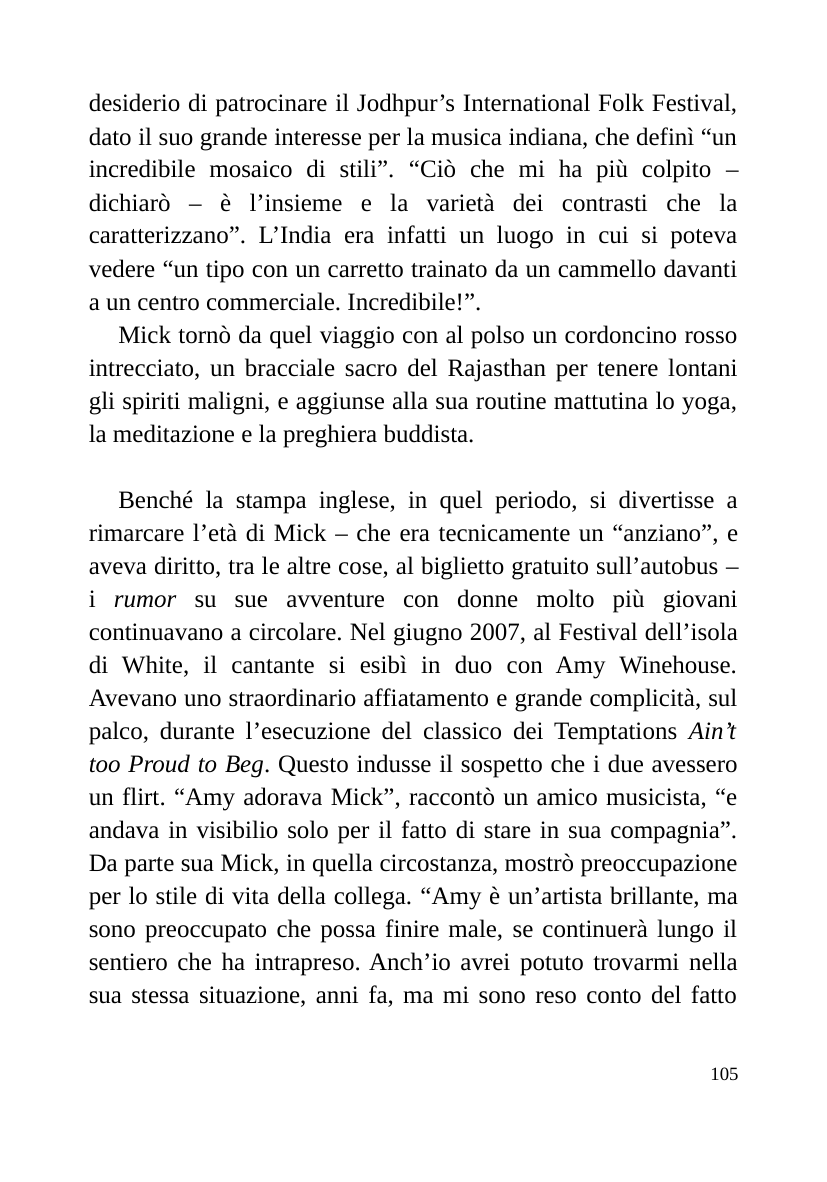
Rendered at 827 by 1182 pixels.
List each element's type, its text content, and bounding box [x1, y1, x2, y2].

text Benché la stampa inglese, in quel periodo, si divertisse a rimarcare l’età di Mick ‒ che era tecnicamente un “anziano”, e aveva diritto, tra le altre cose, al biglietto gratuito sull’autobus ‒ i rumor su sue avventure con donne molto più giovani continuavano a circolare. Nel giugno 2007, al Festival dell’isola di White, il cantante si esibì in duo con Amy Winehouse. Avevano uno straordinario affiatamento e grande complicità, sul palco, durante l’esecuzione del classico dei Temptations Ain’t too Proud to Beg. Questo indusse il sospetto che i due avessero un flirt. “Amy adorava Mick”, raccontò un amico musicista, “e andava in visibilio solo per il fatto di stare in sua compagnia”. Da parte sua Mick, in quella circostanza, mostrò preoccupazione per lo stile di vita della collega. “Amy è un’artista brillante, ma sono preoccupato che possa finire male, se continuerà lungo il sentiero che ha intrapreso. Anch’io avrei potuto trovarmi nella sua stessa situazione, anni fa, ma mi sono reso conto del fatto [88, 485, 738, 1009]
text desiderio di patrocinare il Jodhpur’s International Folk Festival, dato il suo grande interesse per la musica indiana, che definì “un incredibile mosaico di stili”. “Ciò che mi ha più colpito ‒ dichiarò ‒ è l’insieme e la varietà dei contrasti che la caratterizzano”. L’India era infatti un luogo in cui si poteva vedere “un tipo con un carretto trainato da un cammello davanti a un centro commerciale. Incredibile!”. [88, 88, 738, 315]
text Mick tornò da quel viaggio con al polso un cordoncino rosso intrecciato, un bracciale sacro del Rajasthan per tenere lontani gli spiriti maligni, e aggiunse alla sua routine mattutina lo yoga, la meditazione e la preghiera buddista. [88, 320, 738, 447]
